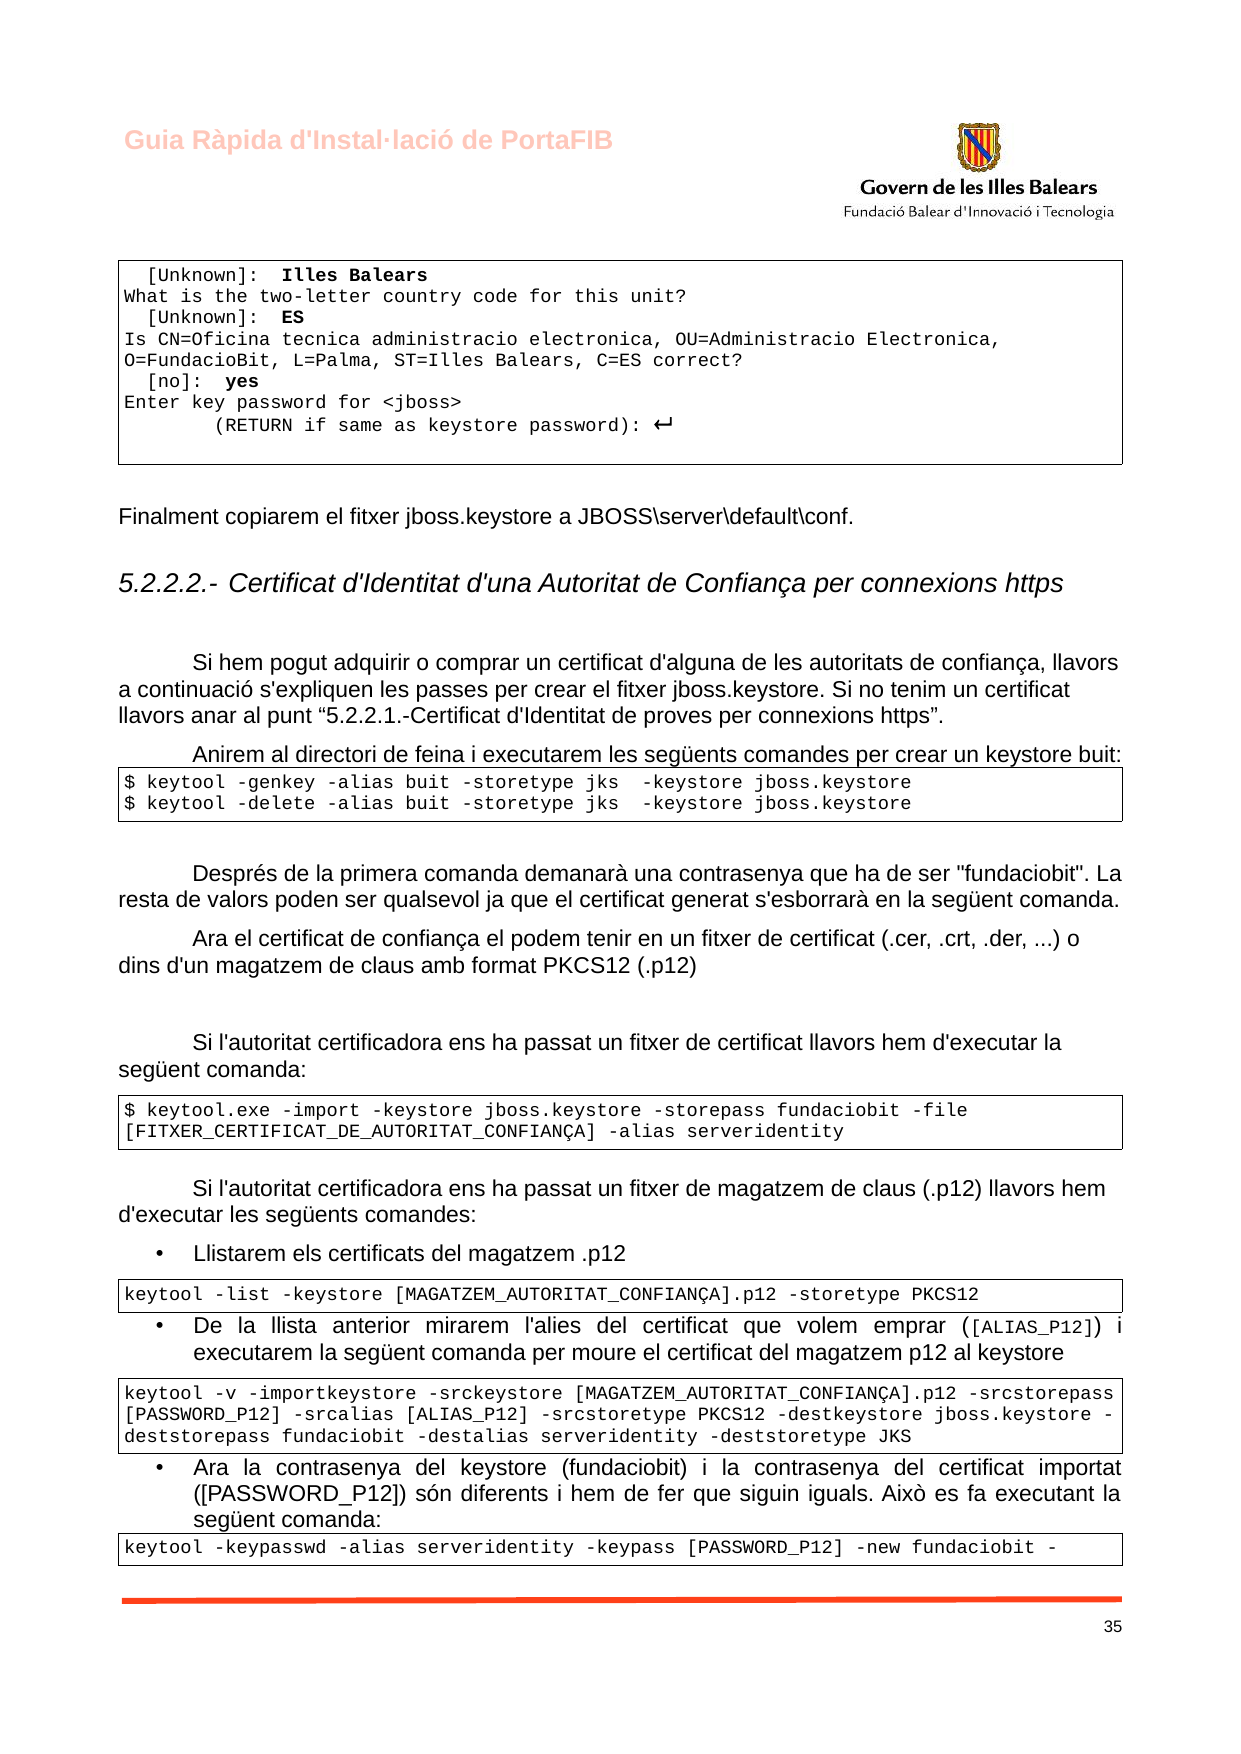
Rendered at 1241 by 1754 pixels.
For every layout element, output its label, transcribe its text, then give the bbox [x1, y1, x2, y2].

text Ara el certificat de confiança el podem tenir en un fitxer de certificat (.cer, .crt, .der, ...) o dins d'un magatzem de claus amb format PKCS12 (.p12) [118, 925, 1122, 978]
table_header keytool -list -keystore [MAGATZEM_AUTORITAT_CONFIANÇA].p12 -storetype PKCS12 [119, 1280, 1122, 1312]
text Si l'autoritat certificadora ens ha passat un fitxer de magatzem de claus (.p12) llavors hem d'executar les següents comandes: [118, 1175, 1122, 1228]
table_header $ keytool -genkey -alias buit -storetype jks -keystore jboss.keystore $ keytool -delete -alias buit -storetype jks -keystore jboss.keystore [119, 768, 1122, 821]
text Si l'autoritat certificadora ens ha passat un fitxer de certificat llavors hem d'executar la següent comanda: [118, 1029, 1122, 1082]
subtitle Certificat d'Identitat d'una Autoritat de Confiança per connexions https [118, 567, 1122, 598]
table_header keytool -keypasswd -alias serveridentity -keypass [PASSWORD_P12] -new fundaciobit [119, 1534, 1122, 1565]
picture [840, 123, 1117, 220]
text Finalment copiarem el fitxer jboss.keystore a JBOSS\server\default\conf. [118, 503, 1122, 529]
list Ara la contrasenya del keystore (fundaciobit) i la contrasenya del certificat importat ([PASSWORD_P12]) són diferents i hem de fer que siguin iguals. Això es fa executant la següent comanda: [156, 1454, 1122, 1532]
table_header keytool -v -importkeystore -srckeystore [MAGATZEM_AUTORITAT_CONFIANÇA].p12 -srcstorepass [PASSWORD_P12] -srcalias [ALIAS_P12] -srcstoretype PKCS12 -destkeystore jboss.keystore -deststorepass fundaciobit -destalias serveridentity -deststoretype JKS [119, 1379, 1122, 1453]
list De la llista anterior mirarem l'alies del certificat que volem emprar ([ALIAS_P12]) i executarem la següent comanda per moure el certificat del magatzem p12 al keystore [156, 1313, 1122, 1366]
table_header $ keytool.exe -import -keystore jboss.keystore -storepass fundaciobit -file [FITXER_CERTIFICAT_DE_AUTORITAT_CONFIANÇA] -alias serveridentity [119, 1096, 1122, 1149]
text Anirem al directori de feina i executarem les següents comandes per crear un keystore buit: [118, 741, 1122, 767]
text Després de la primera comanda demanarà una contrasenya que ha de ser "fundaciobit". La resta de valors poden ser qualsevol ja que el certificat generat s'esborrarà en la següent comanda. [118, 860, 1122, 913]
text Si hem pogut adquirir o comprar un certificat d'alguna de les autoritats de confiança, llavors a continuació s'expliquen les passes per crear el fitxer jboss.keystore. Si no tenim un certificat llavors anar al punt “5.2.2.1.-Certificat d'Identitat de proves per connexions https”. [118, 649, 1122, 728]
list Llistarem els certificats del magatzem .p12 [156, 1240, 1122, 1267]
table_header [Unknown]: Illes Balears What is the two-letter country code for this unit? [Unknown]: ES Is CN=Oficina tecnica administracio electronica, OU=Administracio Electronica, O=FundacioBit, L=Palma, ST=Illes Balears, C=ES correct? [no]: yes Enter key password for <jboss> (RETURN if same as keystore password):  [119, 261, 1122, 464]
